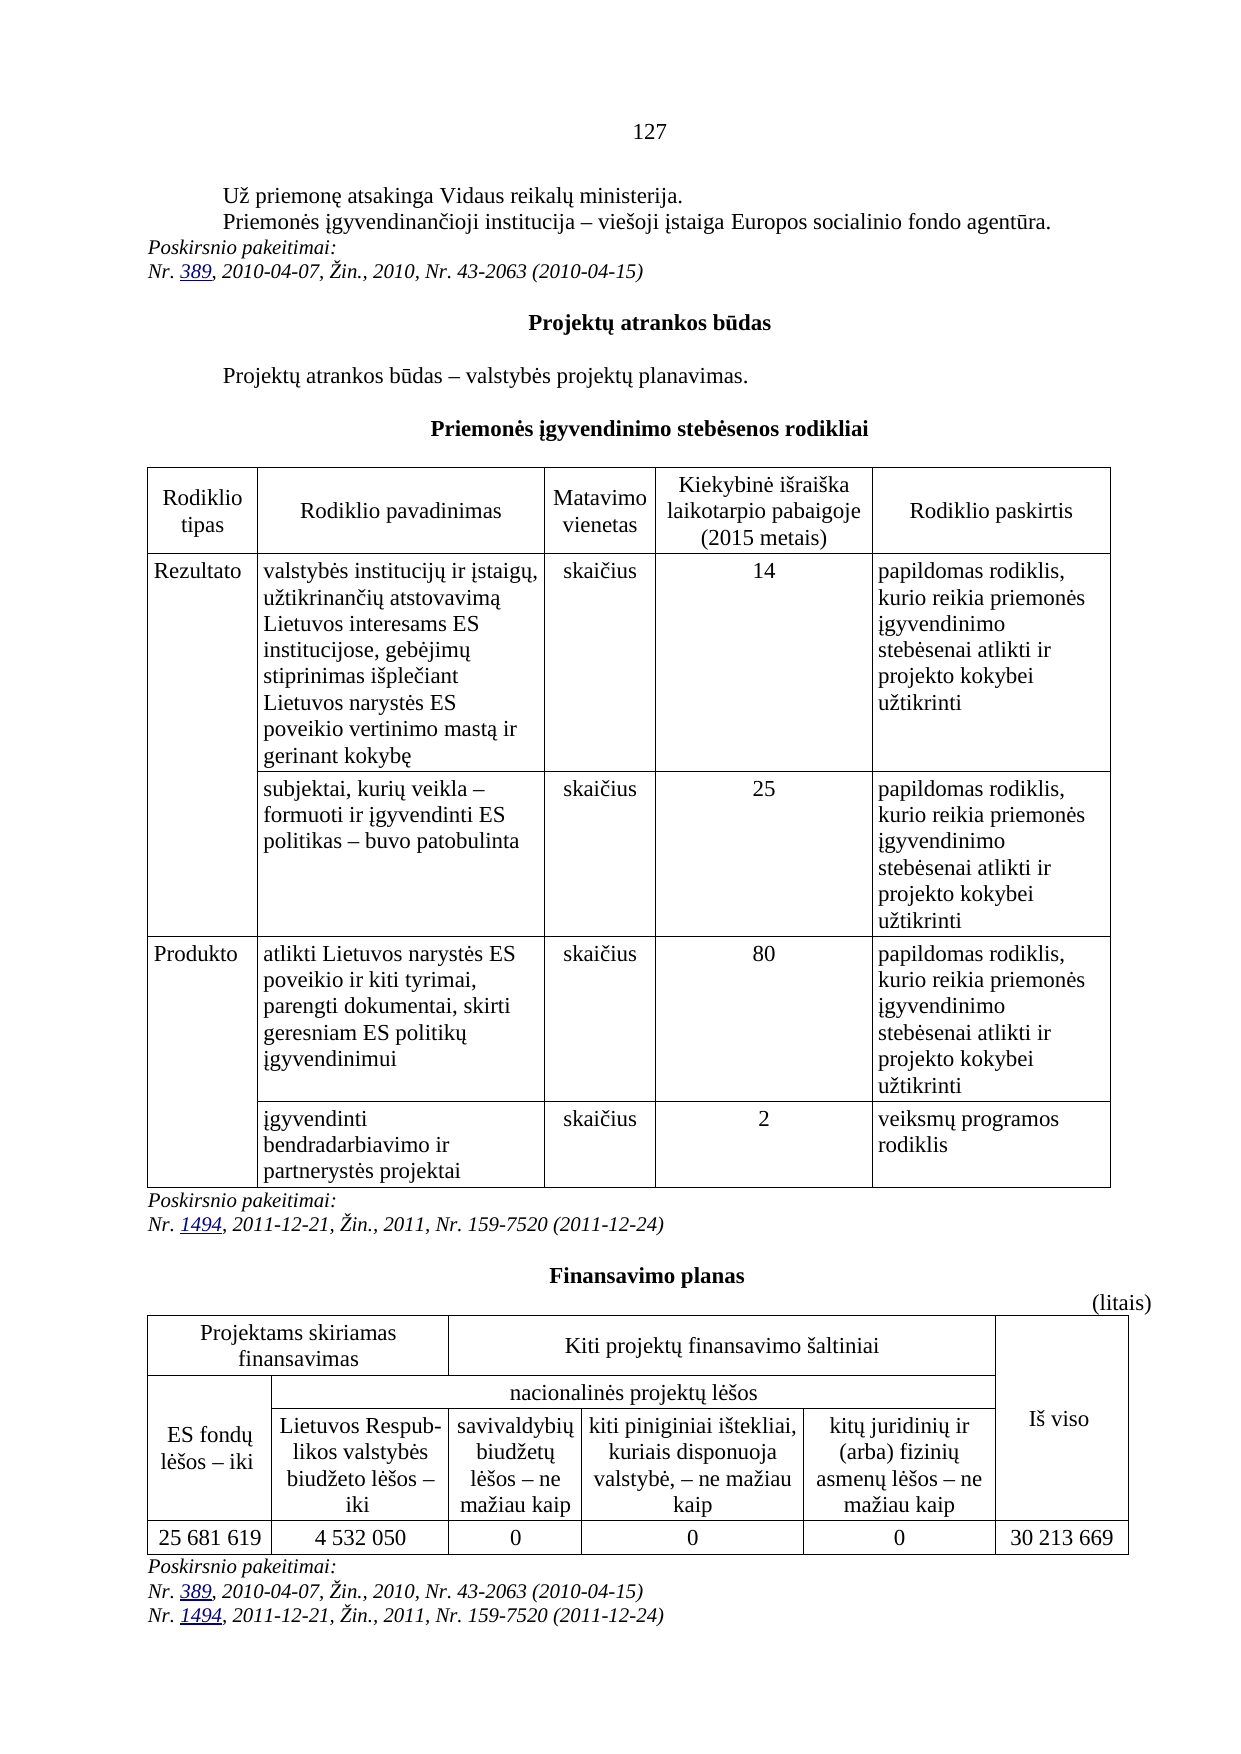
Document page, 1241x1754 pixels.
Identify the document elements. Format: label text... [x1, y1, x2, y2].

text Finansavimo planas [148, 1262, 1152, 1289]
table_cell Produkto [148, 937, 257, 1187]
table_cell skaičius [545, 772, 655, 936]
text Nr. 1494, 2011-12-21, Žin., 2011, Nr. 159-7520 (2011-12-24) [148, 1603, 1152, 1627]
table_cell Rezultato [148, 554, 257, 936]
table_cell 2 [656, 1102, 872, 1187]
text (litais) [148, 1289, 1152, 1315]
text Priemonės įgyvendinančioji institucija – viešoji įstaiga Europos socialinio fondo agentūra. [148, 208, 1152, 235]
table_cell savivaldybių biudžetų lėšos – ne mažiau kaip [449, 1409, 581, 1520]
table_cell skaičius [545, 1102, 655, 1187]
text Projektų atrankos būdas [148, 309, 1152, 336]
text Poskirsnio pakeitimai: [148, 1188, 1152, 1212]
table_cell 14 [656, 554, 872, 771]
table_cell 0 [804, 1521, 995, 1553]
table_cell kiti piniginiai ištek­liai, kuriais dispo­nuo­ja valstybė, – ne mažiau kaip [582, 1409, 803, 1520]
table_cell valstybės institucijų ir įstaigų, užtikrinančių atstovavimą Lietuvos interesams ES institucijose, gebėjimų stiprinimas išplečiant Lietuvos narystės ES poveikio vertinimo mastą ir gerinant kokybę [258, 554, 544, 771]
table_cell 0 [449, 1521, 581, 1553]
table_header Projektams skiriamas finansavimas [148, 1316, 448, 1375]
text Projektų atrankos būdas – valstybės projektų planavimas. [148, 362, 1152, 388]
table_cell nacionalinės projektų lėšos [272, 1376, 995, 1408]
table_cell papildomas rodiklis, kurio reikia priemonės įgyvendinimo stebėsenai atlikti ir projekto kokybei užtikrinti [873, 772, 1110, 936]
table_cell skaičius [545, 937, 655, 1101]
table_cell 0 [582, 1521, 803, 1553]
table_cell atlikti Lietuvos narystės ES poveikio ir kiti tyrimai, parengti dokumentai, skirti geresniam ES politikų įgyvendinimui [258, 937, 544, 1101]
table_cell ES fondų lėšos – iki [148, 1376, 271, 1520]
table_cell 4 532 050 [272, 1521, 448, 1553]
table_header Kiekybinė išraiška laikotarpio pabaigoje (2015 metais) [656, 468, 872, 553]
text Priemonės įgyvendinimo stebėsenos rodikliai [148, 414, 1152, 441]
table_header Rodiklio tipas [148, 468, 257, 553]
text Nr. 389, 2010-04-07, Žin., 2010, Nr. 43-2063 (2010-04-15) [148, 1578, 1152, 1603]
text Už priemonę atsakinga Vidaus reikalų ministerija. [148, 182, 1152, 208]
table_cell 25 [656, 772, 872, 936]
table_header Rodiklio pavadinimas [258, 468, 544, 553]
table_cell veiksmų programos rodiklis [873, 1102, 1110, 1187]
table_cell papildomas rodiklis, kurio reikia priemonės įgyvendinimo stebėsenai atlikti ir projekto kokybei užtikrinti [873, 554, 1110, 771]
text Poskirsnio pakeitimai: [148, 1554, 1152, 1578]
table_header Iš viso [996, 1316, 1128, 1520]
text Nr. 1494, 2011-12-21, Žin., 2011, Nr. 159-7520 (2011-12-24) [148, 1212, 1152, 1236]
table_cell 25 681 619 [148, 1521, 271, 1553]
table_cell papildomas rodiklis, kurio reikia priemonės įgyvendinimo stebėsenai atlikti ir projekto kokybei užtikrinti [873, 937, 1110, 1101]
table_header Matavimo vienetas [545, 468, 655, 553]
table_cell Lietuvos Res­pub­likos valstybės biudžeto lėšos – iki [272, 1409, 448, 1520]
table_cell 30 213 669 [996, 1521, 1128, 1553]
table_cell kitų juridinių ir (arba) fizinių asmenų lėšos – ne mažiau kaip [804, 1409, 995, 1520]
table_cell subjektai, kurių veikla – formuoti ir įgyvendinti ES politikas – buvo patobulinta [258, 772, 544, 936]
text Poskirsnio pakeitimai: [148, 235, 1152, 259]
table_cell skaičius [545, 554, 655, 771]
table_header Rodiklio paskirtis [873, 468, 1110, 553]
table_cell įgyvendinti bendradarbiavimo ir partnerystės projektai [258, 1102, 544, 1187]
table_header Kiti projektų finansavimo šaltiniai [449, 1316, 995, 1375]
text Nr. 389, 2010-04-07, Žin., 2010, Nr. 43-2063 (2010-04-15) [148, 259, 1152, 283]
table_cell 80 [656, 937, 872, 1101]
